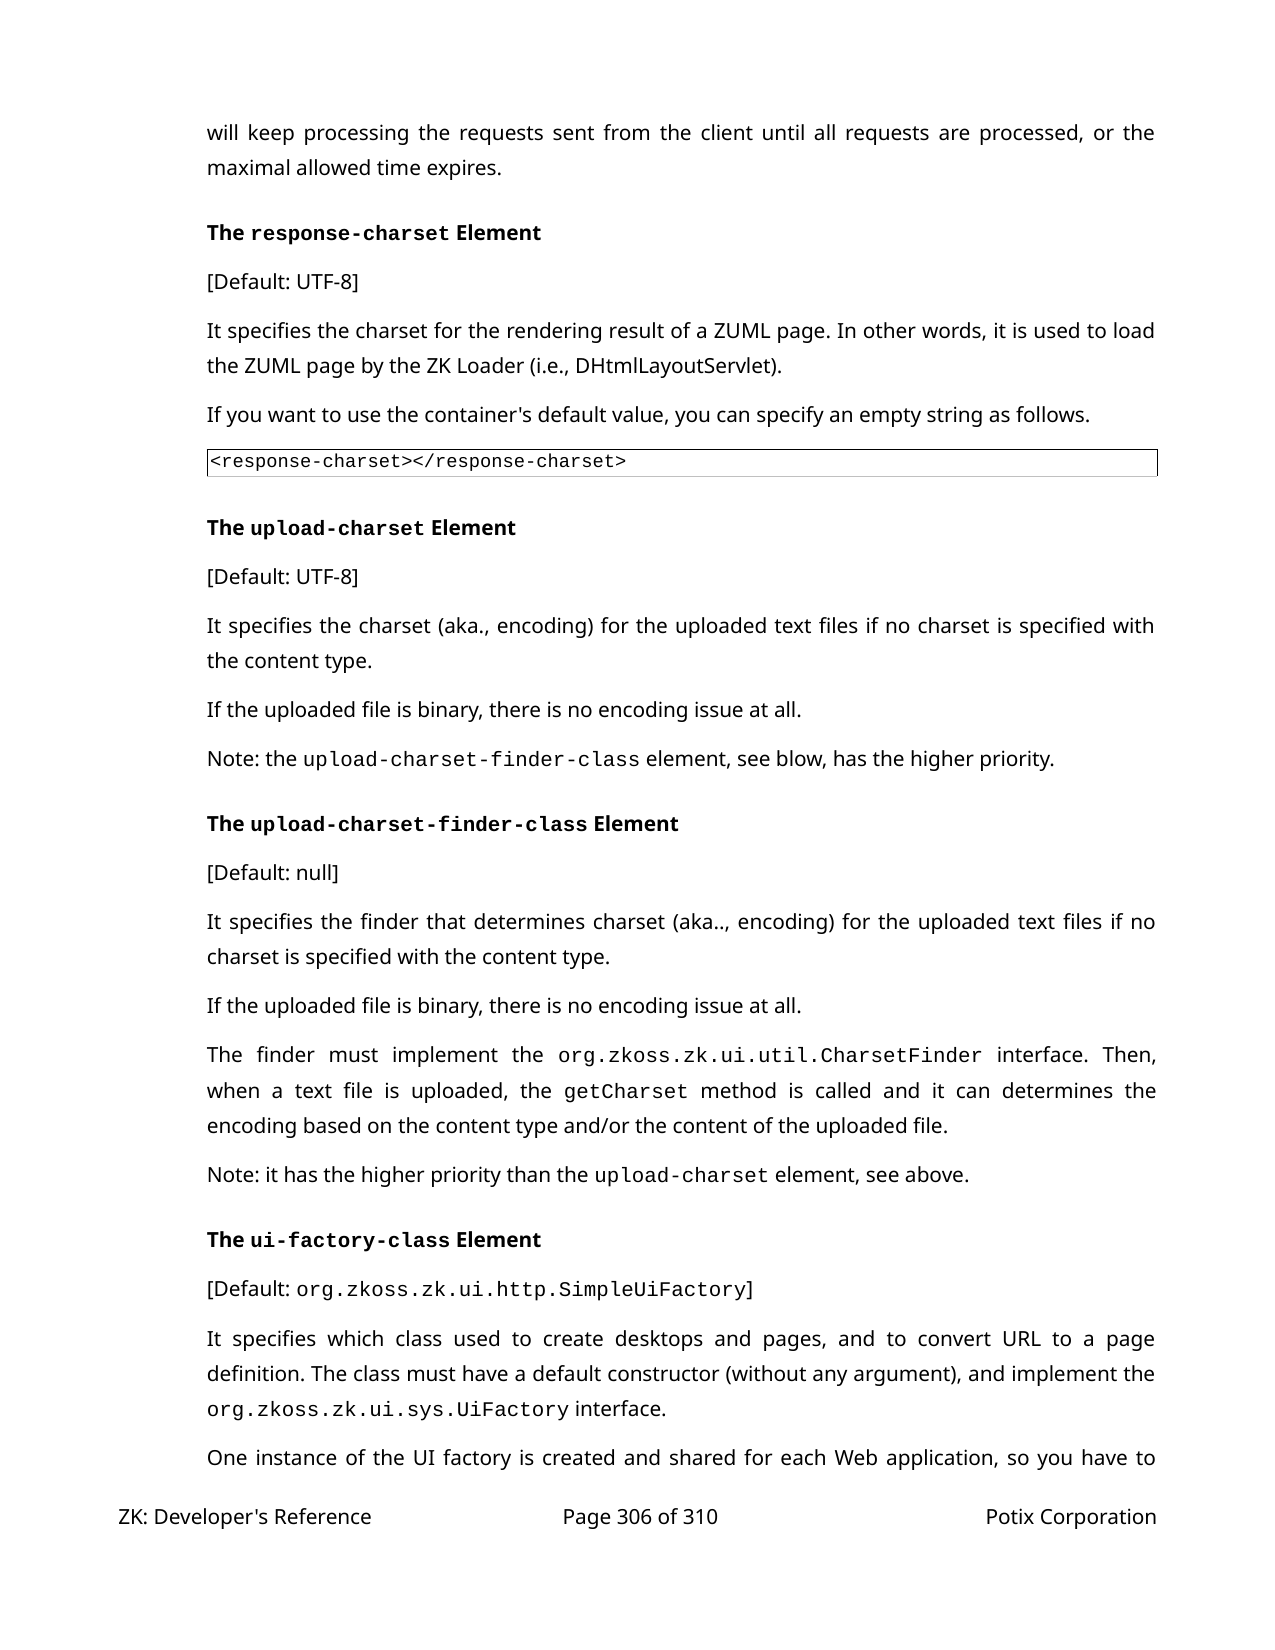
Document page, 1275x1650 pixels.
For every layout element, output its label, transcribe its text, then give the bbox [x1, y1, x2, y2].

text The finder must implement the org.zkoss.zk.ui.util.CharsetFinder interface. Then, when a text file is uploaded, the getCharset method is called and it can determines the encoding based on the content type and/or the content of the uploaded file. [207, 1040, 1157, 1139]
subtitle The response-charset Element [207, 218, 1157, 247]
text [Default: org.zkoss.zk.ui.http.SimpleUiFactory] [207, 1274, 1157, 1303]
text One instance of the UI factory is created and shared for each Web application, so you have to [207, 1443, 1157, 1471]
text [Default: UTF-8] [207, 267, 1157, 296]
text If you want to use the container's default value, you can specify an empty string as follows. [207, 400, 1157, 428]
text [Default: null] [207, 858, 1157, 887]
subtitle The ui-factory-class Element [207, 1225, 1157, 1254]
text It specifies the charset (aka., encoding) for the uploaded text files if no charset is specified with the content type. [207, 611, 1157, 674]
subtitle The upload-charset-finder-class Element [207, 809, 1157, 838]
text It specifies the charset for the rendering result of a ZUML page. In other words, it is used to load the ZUML page by the ZK Loader (i.e., DHtmlLayoutServlet). [207, 316, 1157, 380]
text It specifies which class used to create desktops and pages, and to convert URL to a page definition. The class must have a default constructor (without any argument), and implement the org.zkoss.zk.ui.sys.UiFactory interface. [207, 1324, 1157, 1423]
text <response-charset></response-charset> [208, 450, 1157, 476]
text If the uploaded file is binary, there is no encoding issue at all. [207, 991, 1157, 1019]
text [Default: UTF-8] [207, 562, 1157, 591]
text will keep processing the requests sent from the client until all requests are processed, or the maximal allowed time expires. [207, 118, 1157, 182]
text Note: it has the higher priority than the upload-charset element, see above. [207, 1160, 1157, 1189]
text If the uploaded file is binary, there is no encoding issue at all. [207, 695, 1157, 723]
subtitle The upload-charset Element [207, 513, 1157, 542]
text Note: the upload-charset-finder-class element, see blow, has the higher priority. [207, 744, 1157, 773]
text It specifies the finder that determines charset (aka.., encoding) for the uploaded text files if no charset is specified with the content type. [207, 907, 1157, 971]
